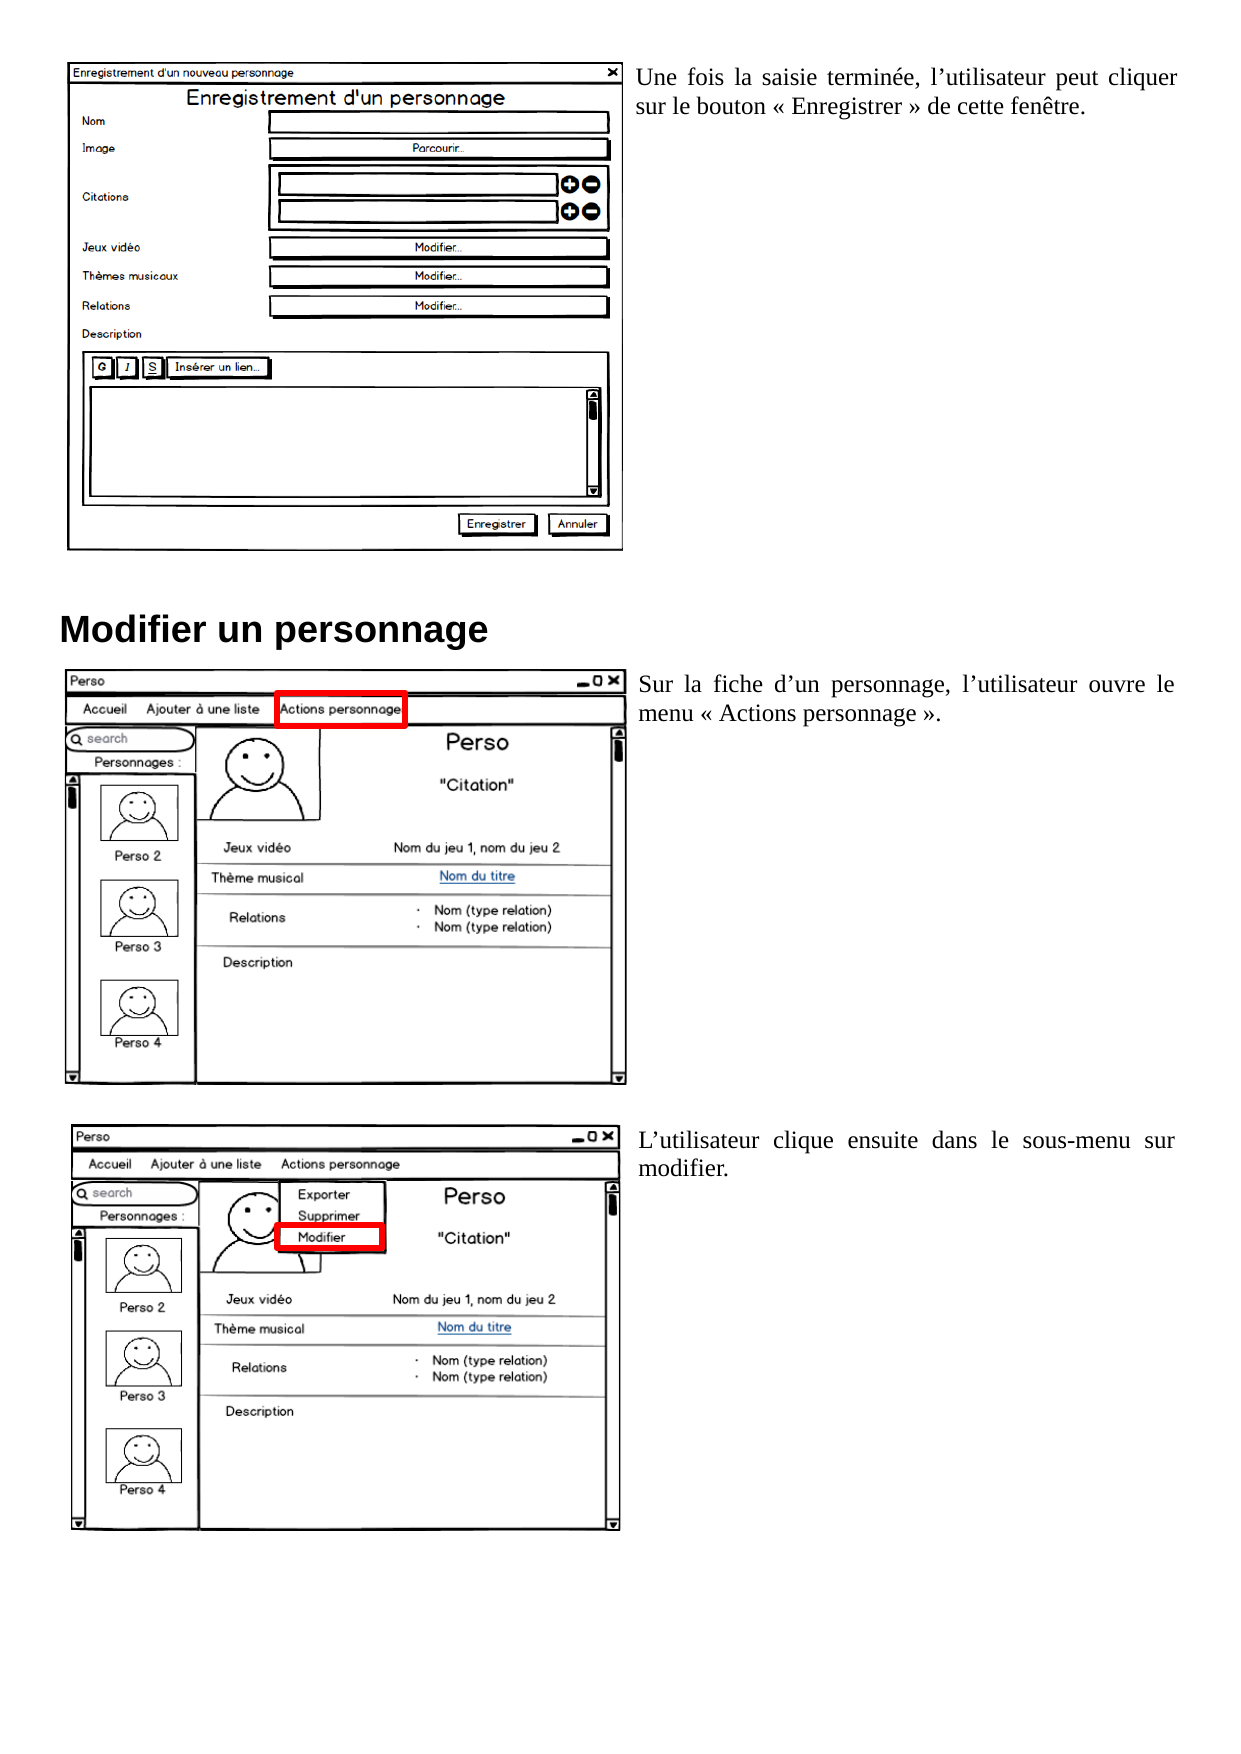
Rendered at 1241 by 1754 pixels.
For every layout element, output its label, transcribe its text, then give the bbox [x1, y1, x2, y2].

table_header Sur la fiche d’un personnage, l’utilisateur ouvre le menu « Actions personnage ». [633, 663, 1181, 1119]
table_header [59, 663, 632, 1119]
picture [64, 669, 627, 1085]
subtitle Modifier un personnage [59, 607, 1181, 651]
table_cell [59, 59, 632, 582]
table_cell L’utilisateur clique ensuite dans le sous-menu sur modifier. [633, 1119, 1181, 1565]
picture [71, 1124, 621, 1531]
picture [67, 62, 623, 551]
table_cell Une fois la saisie terminée, l’utilisateur peut cliquer sur le bouton « Enregistrer » de cette fenêtre. [633, 59, 1181, 582]
table_cell [59, 1119, 632, 1565]
